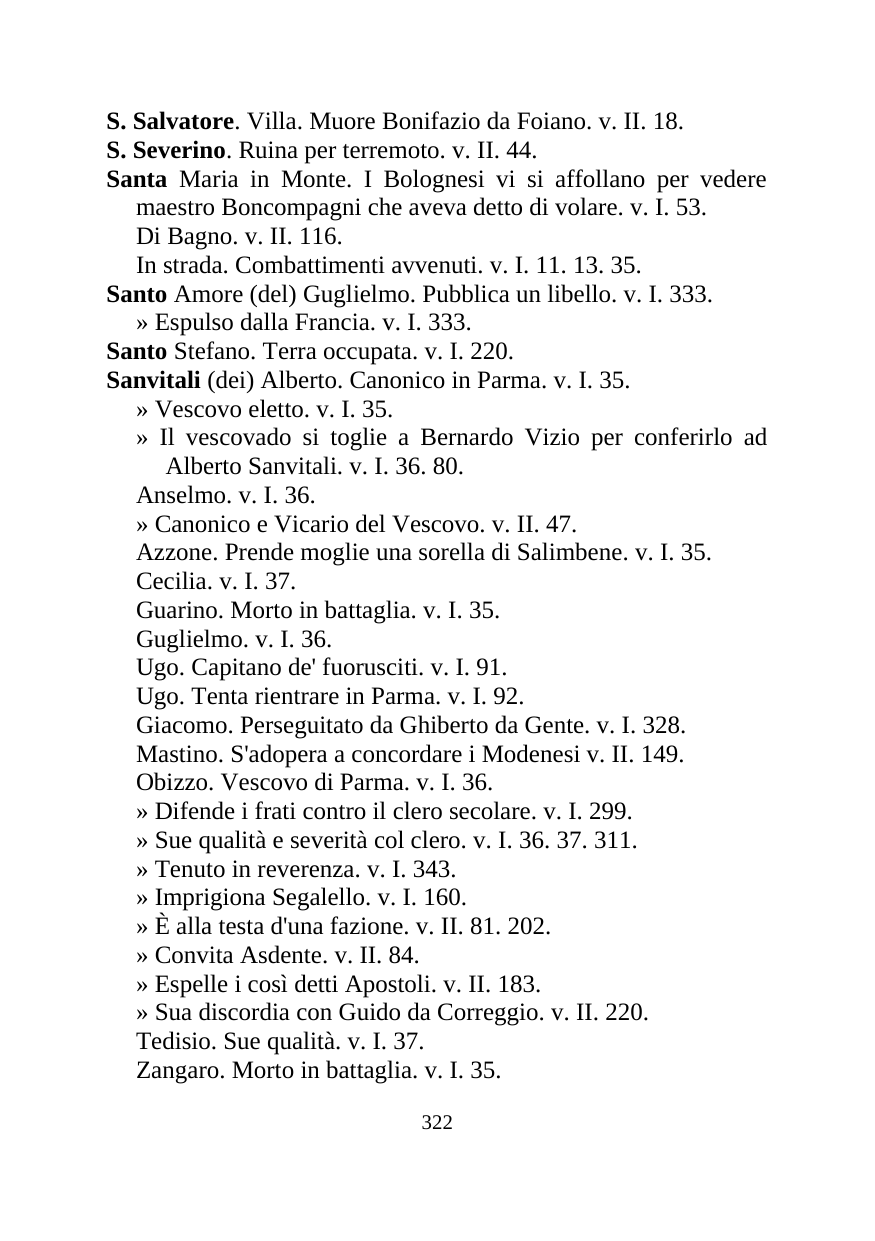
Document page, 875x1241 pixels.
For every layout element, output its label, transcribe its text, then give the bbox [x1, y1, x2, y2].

text Tedisio. Sue qualità. v. I. 37. [136, 1026, 768, 1055]
text Santo Amore (del) Guglielmo. Pubblica un libello. v. I. 333. [106, 279, 768, 307]
text » Il vescovado si toglie a Bernardo Vizio per conferirlo ad Alberto Sanvitali. v. I. 36. 80. [136, 422, 768, 480]
text » Convita Asdente. v. II. 84. [136, 940, 768, 969]
text Sanvitali (dei) Alberto. Canonico in Parma. v. I. 35. [106, 365, 768, 394]
text » È alla testa d'una fazione. v. II. 81. 202. [136, 911, 768, 940]
text Santa Maria in Monte. I Bolognesi vi si affollano per vedere maestro Boncompagni che aveva detto di volare. v. I. 53. [106, 164, 768, 221]
text In strada. Combattimenti avvenuti. v. I. 11. 13. 35. [136, 250, 768, 279]
text » Imprigiona Segalello. v. I. 160. [136, 882, 768, 911]
text Di Bagno. v. II. 116. [136, 221, 768, 250]
text » Espulso dalla Francia. v. I. 333. [136, 307, 768, 336]
text » Sua discordia con Guido da Correggio. v. II. 220. [136, 997, 768, 1026]
text Anselmo. v. I. 36. [136, 480, 768, 509]
text Ugo. Tenta rientrare in Parma. v. I. 92. [136, 681, 768, 710]
text S. Salvatore. Villa. Muore Bonifazio da Foiano. v. II. 18. [106, 106, 768, 135]
text Santo Stefano. Terra occupata. v. I. 220. [106, 336, 768, 365]
text Guglielmo. v. I. 36. [136, 624, 768, 652]
text » Tenuto in reverenza. v. I. 343. [136, 854, 768, 882]
text Zangaro. Morto in battaglia. v. I. 35. [136, 1055, 768, 1084]
text » Vescovo eletto. v. I. 35. [136, 394, 768, 422]
text Obizzo. Vescovo di Parma. v. I. 36. [136, 767, 768, 796]
text S. Severino. Ruina per terremoto. v. II. 44. [106, 135, 768, 164]
text » Difende i frati contro il clero secolare. v. I. 299. [136, 796, 768, 825]
text » Sue qualità e severità col clero. v. I. 36. 37. 311. [136, 825, 768, 854]
text Guarino. Morto in battaglia. v. I. 35. [136, 595, 768, 624]
text » Espelle i così detti Apostoli. v. II. 183. [136, 969, 768, 997]
text Azzone. Prende moglie una sorella di Salimbene. v. I. 35. [136, 537, 768, 566]
text Ugo. Capitano de' fuorusciti. v. I. 91. [136, 652, 768, 681]
text Giacomo. Perseguitato da Ghiberto da Gente. v. I. 328. [136, 710, 768, 739]
text Cecilia. v. I. 37. [136, 566, 768, 595]
text Mastino. S'adopera a concordare i Modenesi v. II. 149. [136, 739, 768, 767]
text » Canonico e Vicario del Vescovo. v. II. 47. [136, 509, 768, 537]
